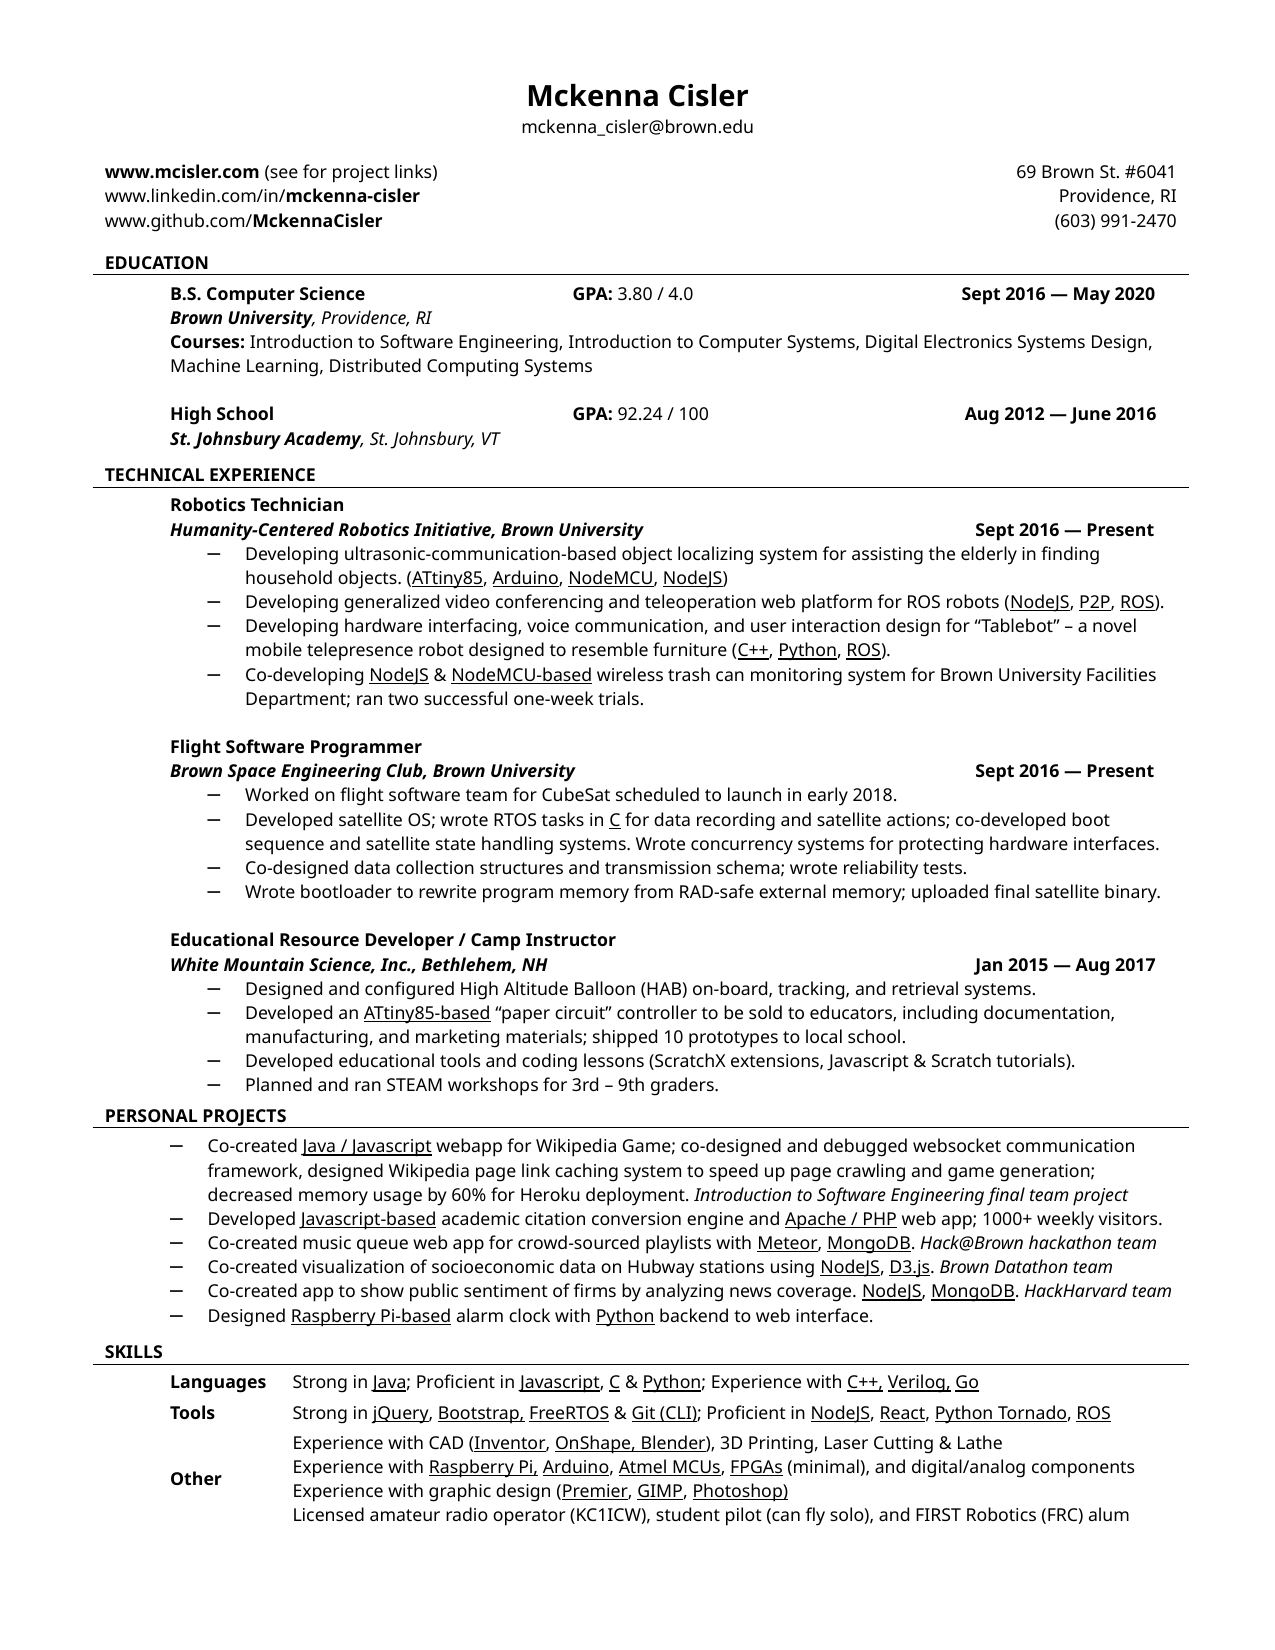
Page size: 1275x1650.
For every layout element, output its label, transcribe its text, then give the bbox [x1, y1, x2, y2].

table_cell [93, 1394, 158, 1424]
table_cell Robotics Technician Humanity-Centered Robotics Initiative, Brown University Sept 2016 — Present Developing ultrasonic-communication-based object localizing system for assisting the elderly in finding household objects. (ATtiny85, Arduino, NodeMCU, NodeJS) Developing generalized video conferencing and teleoperation web platform for ROS robots (NodeJS, P2P, ROS). Developing hardware interfacing, voice communication, and user interaction design for “Tablebot” – a novel mobile telepresence robot designed to resemble furniture (C++, Python, ROS). Co-developing NodeJS & NodeMCU-based wireless trash can monitoring system for Brown University Facilities Department; ran two successful one-week trials. Flight Software Programmer Brown Space Engineering Club, Brown University Sept 2016 — Present Worked on flight software team for CubeSat scheduled to launch in early 2018. Developed satellite OS; wrote RTOS tasks in C for data recording and satellite actions; co-developed boot sequence and satellite state handling systems. Wrote concurrency systems for protecting hardware interfaces. Co-designed data collection structures and transmission schema; wrote reliability tests. Wrote bootloader to rewrite program memory from RAD-safe external memory; uploaded final satellite binary. Educational Resource Developer / Camp Instructor White Mountain Science, Inc., Bethlehem, NH Jan 2015 — Aug 2017 Designed and configured High Altitude Balloon (HAB) on-board, tracking, and retrieval systems. Developed an ATtiny85-based “paper circuit” controller to be sold to educators, including documentation, manufacturing, and marketing materials; shipped 10 prototypes to local school. Developed educational tools and coding lessons (ScratchX extensions, Javascript & Scratch tutorials). Planned and ran STEAM workshops for 3rd – 9th graders. [158, 488, 1189, 1097]
table_cell Strong in Java; Proficient in Javascript, C & Python; Experience with C++, Verilog, Go [280, 1365, 1189, 1394]
table_cell [93, 275, 158, 456]
table_cell [93, 1365, 158, 1394]
table_cell Co-created Java / Javascript webapp for Wikipedia Game; co-designed and debugged websocket communication framework, designed Wikipedia page link caching system to speed up page crawling and game generation; decreased memory usage by 60% for Heroku deployment. Introduction to Software Engineering final team project Developed Javascript-based academic citation conversion engine and Apache / PHP web app; 1000+ weekly visitors. Co-created music queue web app for crowd-sourced playlists with Meteor, MongoDB. Hack@Brown hackathon team Co-created visualization of socioeconomic data on Hubway stations using NodeJS, D3.js. Brown Datathon team Co-created app to show public sentiment of firms by analyzing news coverage. NodeJS, MongoDB. HackHarvard team Designed Raspberry Pi-based alarm clock with Python backend to web interface. [158, 1128, 1189, 1333]
table_cell [93, 488, 158, 1097]
table_cell PERSONAL PROJECTS [93, 1097, 1189, 1127]
table_header www.mcisler.com (see for project links) www.linkedin.com/in/mckenna-cisler www.github.com/MckennaCisler [93, 160, 576, 244]
table_cell Tools [158, 1394, 280, 1424]
table_cell Languages [158, 1365, 280, 1394]
table_cell Strong in jQuery, Bootstrap, FreeRTOS & Git (CLI); Proficient in NodeJS, React, Python Tornado, ROS [280, 1394, 1189, 1424]
table_cell B.S. Computer Science GPA: 3.80 / 4.0 Sept 2016 — May 2020 Brown University, Providence, RI Courses: Introduction to Software Engineering, Introduction to Computer Systems, Digital Electronics Systems Design, Machine Learning, Distributed Computing Systems High School GPA: 92.24 / 100 Aug 2012 — June 2016 St. Johnsbury Academy, St. Johnsbury, VT [158, 275, 1189, 456]
text mckenna_cisler@brown.edu [112, 115, 1162, 139]
table_cell [93, 1424, 158, 1527]
table_cell [93, 1128, 158, 1333]
table_cell Other [158, 1424, 280, 1527]
text Mckenna Cisler [112, 75, 1162, 115]
table_header 69 Brown St. #6041 Providence, RI (603) 991-2470 [576, 160, 1189, 244]
table_cell EDUCATION [93, 244, 1189, 274]
table_cell SKILLS [93, 1333, 1189, 1363]
table_cell Experience with CAD (Inventor, OnShape, Blender), 3D Printing, Laser Cutting & Lathe Experience with Raspberry Pi, Arduino, Atmel MCUs, FPGAs (minimal), and digital/analog components Experience with graphic design (Premier, GIMP, Photoshop) Licensed amateur radio operator (KC1ICW), student pilot (can fly solo), and FIRST Robotics (FRC) alum [280, 1424, 1189, 1527]
table_cell TECHNICAL EXPERIENCE [93, 456, 1189, 486]
